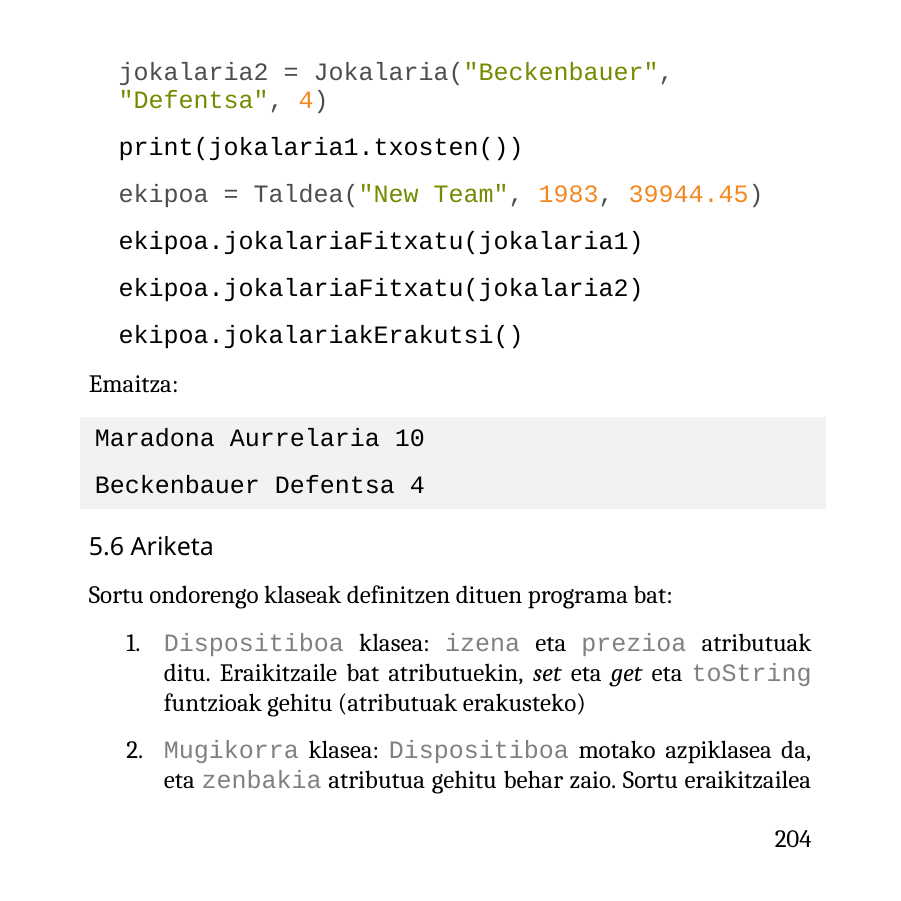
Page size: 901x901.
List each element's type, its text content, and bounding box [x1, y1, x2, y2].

text ekipoa.jokalariakErakutsi() [118, 323, 811, 351]
list Dispositiboa klasea: izena eta prezioa atributuak ditu. Eraikitzaile bat atributuekin, set eta get eta toString funtzioak gehitu (atributuak erakusteko) [126, 628, 811, 717]
text Sortu ondorengo klaseak definitzen dituen programa bat: [89, 581, 811, 610]
list Mugikorra klasea: Dispositiboa motako azpiklasea da, eta zenbakia atributua gehitu behar zaio. Sortu eraikitzailea [126, 736, 811, 796]
text print(jokalaria1.txosten()) [118, 134, 811, 163]
text ekipoa.jokalariaFitxatu(jokalaria2) [118, 276, 811, 304]
text ekipoa = Taldea("New Team", 1983, 39944.45) [118, 182, 811, 210]
text Maradona Aurrelaria 10 [86, 424, 820, 454]
text ekipoa.jokalariaFitxatu(jokalaria1) [118, 229, 811, 257]
text jokalaria2 = Jokalaria("Beckenbauer", "Defentsa", 4) [118, 59, 811, 116]
text Emaitza: [89, 370, 811, 399]
text 5.6 Ariketa [89, 528, 811, 562]
text Beckenbauer Defentsa 4 [86, 464, 820, 503]
